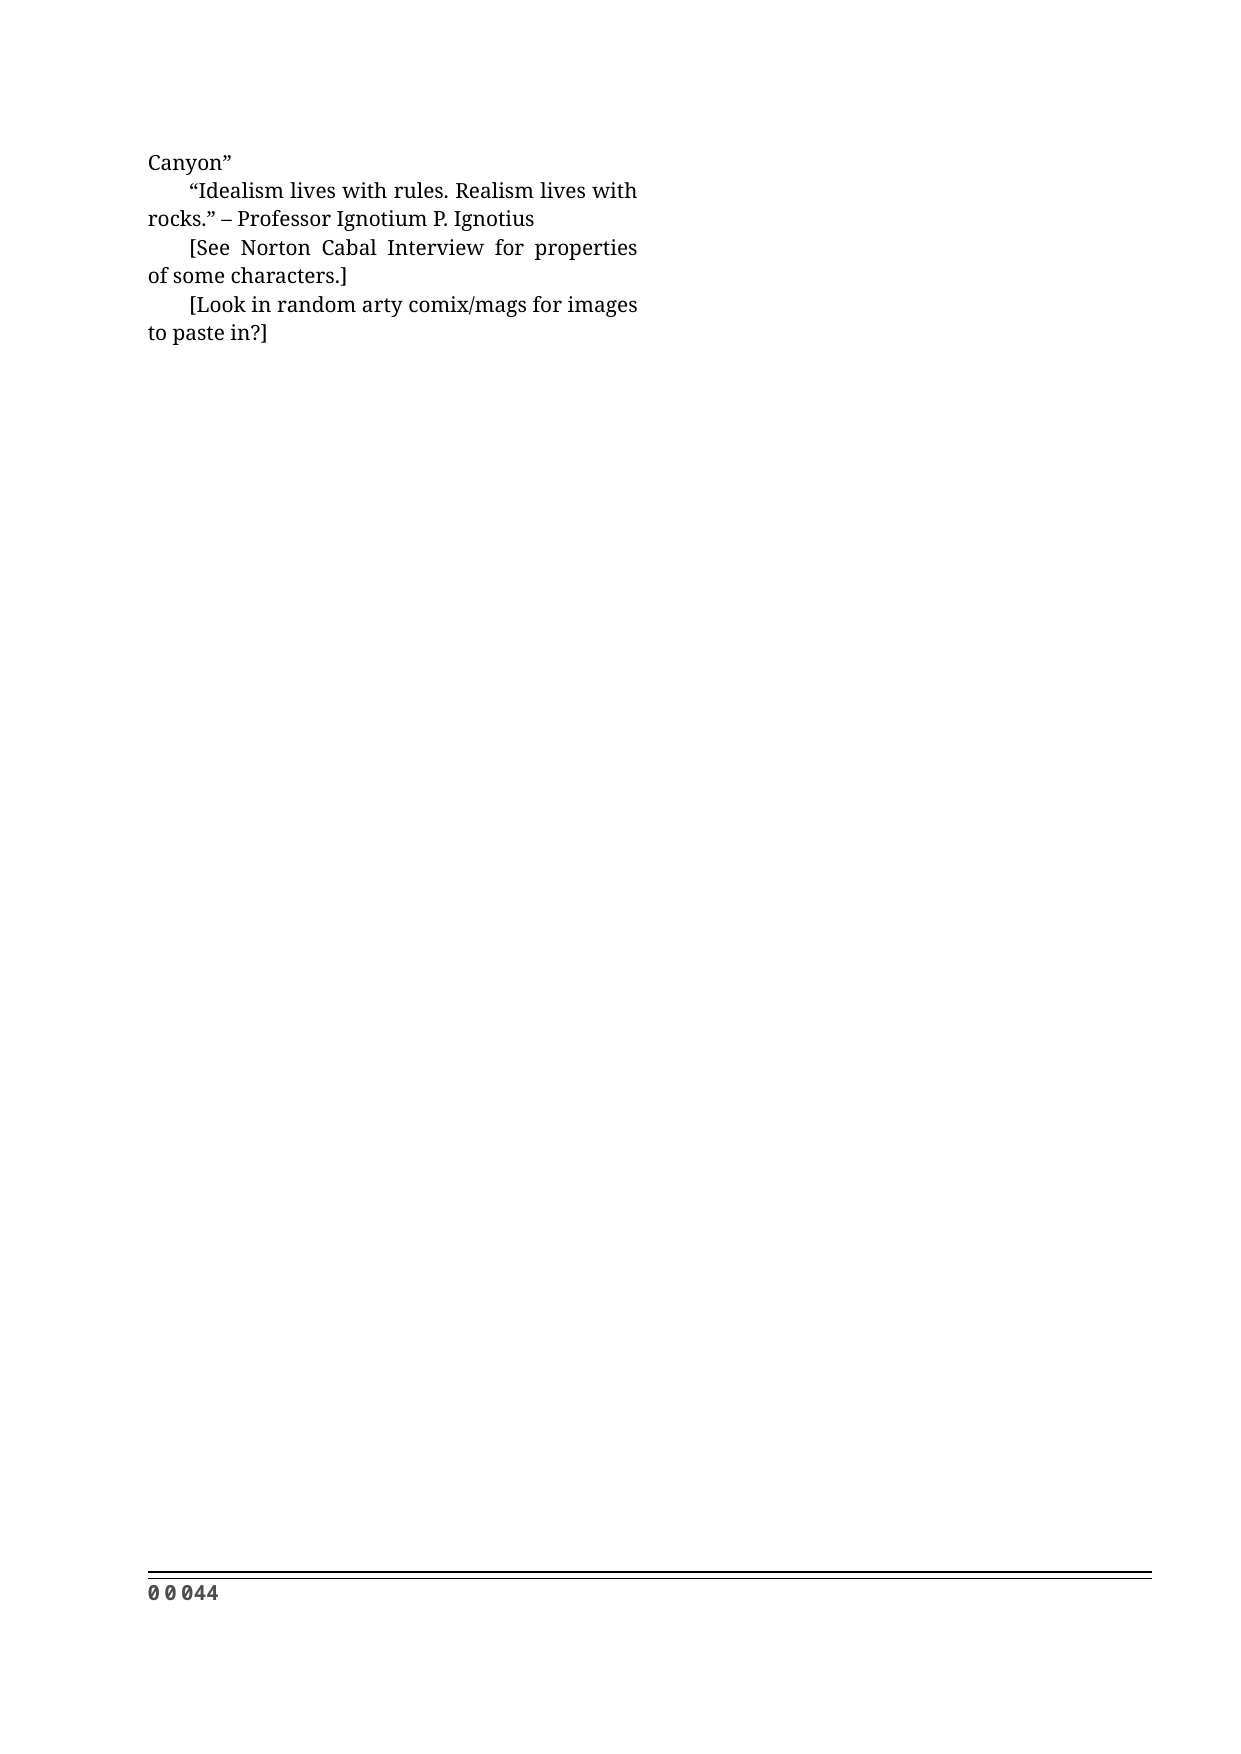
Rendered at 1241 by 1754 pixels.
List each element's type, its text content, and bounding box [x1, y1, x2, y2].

text Canyon” [148, 148, 638, 176]
text “Idealism lives with rules. Realism lives with rocks.” – Professor Ignotium P. Ignotius [148, 176, 638, 233]
text [Look in random arty comix/mags for images to paste in?] [148, 290, 638, 347]
text [See Norton Cabal Interview for properties of some characters.] [148, 233, 638, 290]
